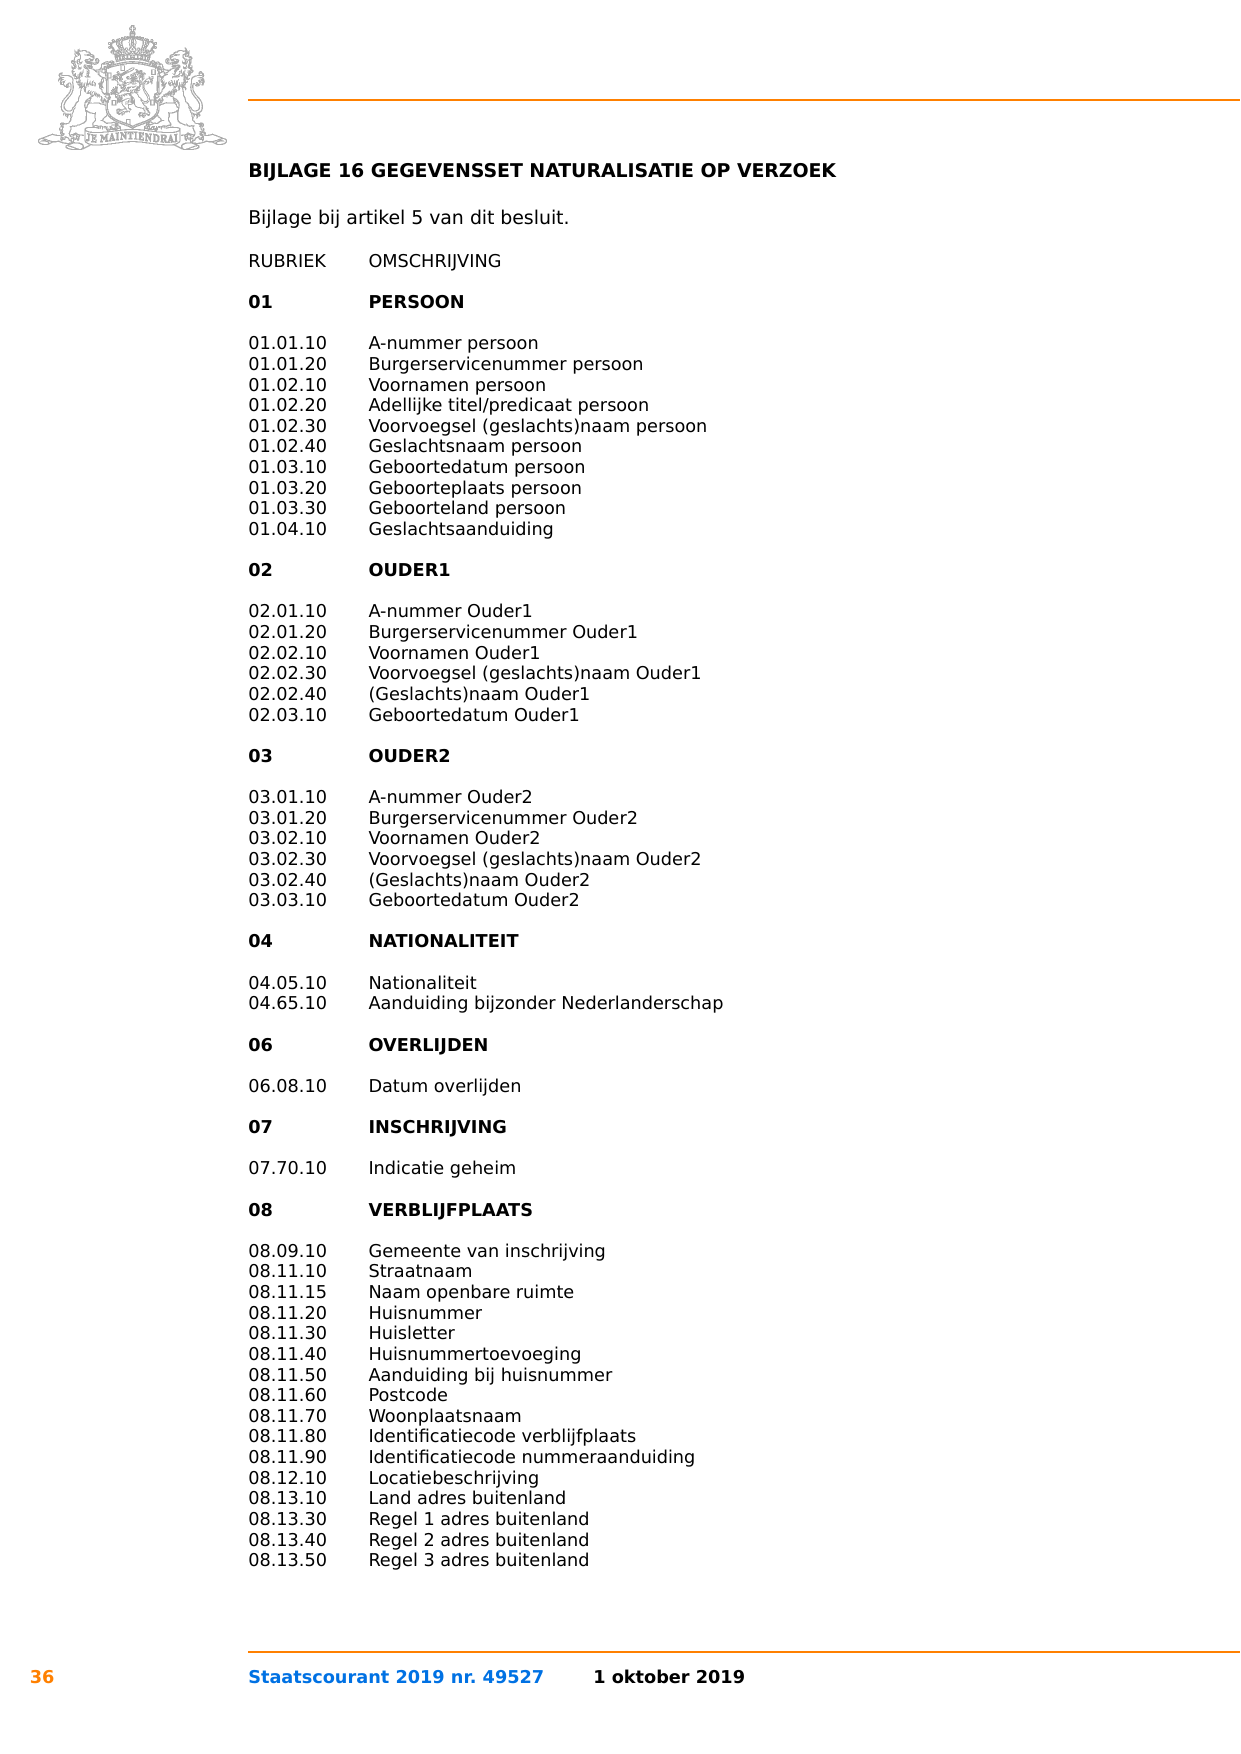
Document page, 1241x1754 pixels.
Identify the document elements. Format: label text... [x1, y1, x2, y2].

picture [38, 25, 227, 150]
table_cell Geslachtsaanduiding [363, 519, 1163, 539]
table_cell 01.02.30 [248, 416, 362, 436]
table_cell Voorvoegsel (geslachts)naam Ouder1 [363, 663, 1163, 684]
table_cell [248, 1179, 362, 1199]
table_cell [363, 1179, 1163, 1199]
table_cell 03.02.40 [248, 870, 362, 890]
table_cell [363, 952, 1163, 973]
table_cell 08.11.40 [248, 1344, 362, 1364]
table_cell Burgerservicenummer Ouder1 [363, 622, 1163, 643]
table_cell 03 [248, 746, 362, 766]
table_cell Datum overlijden [363, 1076, 1163, 1096]
table_cell (Geslachts)naam Ouder2 [363, 870, 1163, 890]
table_cell Regel 3 adres buitenland [363, 1550, 1163, 1571]
table_cell 01.01.20 [248, 354, 362, 374]
table_cell A-nummer persoon [363, 333, 1163, 354]
table_cell Geboortedatum Ouder2 [363, 890, 1163, 911]
table_cell OUDER1 [363, 560, 1163, 581]
table_cell [248, 540, 362, 560]
table_cell [248, 1055, 362, 1076]
table_cell 07.70.10 [248, 1158, 362, 1179]
table_cell Geboortedatum persoon [363, 457, 1163, 478]
table_cell 02.03.10 [248, 705, 362, 725]
table_cell 01.03.10 [248, 457, 362, 478]
table_cell 08.11.50 [248, 1365, 362, 1385]
table_cell A-nummer Ouder1 [363, 601, 1163, 622]
table_cell [363, 1220, 1163, 1241]
table_cell 08.13.40 [248, 1530, 362, 1550]
table_cell Adellijke titel/predicaat persoon [363, 395, 1163, 416]
table_cell Identificatiecode verblijfplaats [363, 1426, 1163, 1447]
table_cell 02.01.10 [248, 601, 362, 622]
table_cell Indicatie geheim [363, 1158, 1163, 1179]
table_cell Naam openbare ruimte [363, 1282, 1163, 1303]
table_cell 01.04.10 [248, 519, 362, 539]
table_cell 06 [248, 1035, 362, 1055]
table_cell [363, 271, 1163, 292]
table_header RUBRIEK [248, 251, 362, 271]
table_cell 01.03.20 [248, 478, 362, 498]
table_cell A-nummer Ouder2 [363, 787, 1163, 808]
table_cell [363, 1014, 1163, 1034]
table_cell 08.13.30 [248, 1509, 362, 1529]
table_cell 02.02.40 [248, 684, 362, 704]
table_cell Geslachtsnaam persoon [363, 436, 1163, 457]
table_cell [248, 313, 362, 333]
table_cell 08.11.60 [248, 1385, 362, 1406]
table_cell [248, 766, 362, 787]
table_cell [248, 1138, 362, 1158]
table_cell Regel 2 adres buitenland [363, 1530, 1163, 1550]
table_cell 03.03.10 [248, 890, 362, 911]
table_cell INSCHRIJVING [363, 1117, 1163, 1138]
table_cell [248, 1096, 362, 1117]
table_cell 08 [248, 1200, 362, 1220]
table_cell 04 [248, 931, 362, 952]
table_cell Regel 1 adres buitenland [363, 1509, 1163, 1529]
table_cell Voornamen Ouder1 [363, 643, 1163, 663]
table_cell [363, 581, 1163, 601]
table_cell NATIONALITEIT [363, 931, 1163, 952]
table_cell 03.02.10 [248, 828, 362, 849]
table_cell 04.65.10 [248, 993, 362, 1014]
table_cell OVERLIJDEN [363, 1035, 1163, 1055]
table_cell Identificatiecode nummeraanduiding [363, 1447, 1163, 1468]
table_cell [363, 766, 1163, 787]
table_header OMSCHRIJVING [363, 251, 1163, 271]
table_cell Straatnaam [363, 1261, 1163, 1282]
table_cell Voornamen Ouder2 [363, 828, 1163, 849]
table_cell (Geslachts)naam Ouder1 [363, 684, 1163, 704]
table_cell [248, 581, 362, 601]
table_cell Voornamen persoon [363, 375, 1163, 395]
table_cell Voorvoegsel (geslachts)naam persoon [363, 416, 1163, 436]
table_cell 03.02.30 [248, 849, 362, 869]
table_cell 08.11.10 [248, 1261, 362, 1282]
table_cell [248, 952, 362, 973]
table_cell [248, 725, 362, 746]
table_cell [363, 1055, 1163, 1076]
subtitle BIJLAGE 16 GEGEVENSSET NATURALISATIE OP VERZOEK [248, 160, 1163, 182]
table_cell [248, 1220, 362, 1241]
table_cell Voorvoegsel (geslachts)naam Ouder2 [363, 849, 1163, 869]
table_cell [363, 1571, 1163, 1591]
table_cell [248, 1571, 362, 1591]
table_cell 03.01.20 [248, 808, 362, 828]
table_cell [363, 540, 1163, 560]
table_cell 01.01.10 [248, 333, 362, 354]
table_cell [363, 1138, 1163, 1158]
table_cell 02.01.20 [248, 622, 362, 643]
table_cell 01 [248, 292, 362, 313]
table_cell 01.02.40 [248, 436, 362, 457]
table_cell [248, 1014, 362, 1034]
table_cell Huisnummer [363, 1303, 1163, 1323]
table_cell [363, 911, 1163, 931]
table_cell 08.11.30 [248, 1323, 362, 1344]
table_cell Geboortedatum Ouder1 [363, 705, 1163, 725]
table_cell VERBLIJFPLAATS [363, 1200, 1163, 1220]
table_cell 01.03.30 [248, 498, 362, 519]
table_cell 08.11.20 [248, 1303, 362, 1323]
table_cell 08.13.10 [248, 1488, 362, 1509]
table_cell Woonplaatsnaam [363, 1406, 1163, 1426]
table_cell Gemeente van inschrijving [363, 1241, 1163, 1261]
table_cell [363, 313, 1163, 333]
table_cell PERSOON [363, 292, 1163, 313]
table_cell Burgerservicenummer persoon [363, 354, 1163, 374]
table_cell 03.01.10 [248, 787, 362, 808]
table_cell 06.08.10 [248, 1076, 362, 1096]
table_cell 02.02.10 [248, 643, 362, 663]
table_cell 01.02.10 [248, 375, 362, 395]
table_cell OUDER2 [363, 746, 1163, 766]
table_cell Huisnummertoevoeging [363, 1344, 1163, 1364]
table_cell Aanduiding bijzonder Nederlanderschap [363, 993, 1163, 1014]
table_cell 08.11.90 [248, 1447, 362, 1468]
table_cell 08.12.10 [248, 1468, 362, 1488]
table_cell [248, 911, 362, 931]
table_cell 08.09.10 [248, 1241, 362, 1261]
table_cell Geboorteplaats persoon [363, 478, 1163, 498]
table_cell 07 [248, 1117, 362, 1138]
table_cell 02 [248, 560, 362, 581]
table_cell Locatiebeschrijving [363, 1468, 1163, 1488]
table_cell Huisletter [363, 1323, 1163, 1344]
table_cell 08.11.15 [248, 1282, 362, 1303]
table_cell Burgerservicenummer Ouder2 [363, 808, 1163, 828]
table_cell Nationaliteit [363, 973, 1163, 993]
text Bijlage bij artikel 5 van dit besluit. [248, 207, 1163, 229]
table_cell Geboorteland persoon [363, 498, 1163, 519]
table_cell [363, 725, 1163, 746]
table_cell 04.05.10 [248, 973, 362, 993]
table_cell [363, 1096, 1163, 1117]
table_cell Postcode [363, 1385, 1163, 1406]
table_cell [248, 271, 362, 292]
table_cell Land adres buitenland [363, 1488, 1163, 1509]
table_cell 02.02.30 [248, 663, 362, 684]
table_cell 08.11.80 [248, 1426, 362, 1447]
table_cell Aanduiding bij huisnummer [363, 1365, 1163, 1385]
table_cell 01.02.20 [248, 395, 362, 416]
table_cell 08.11.70 [248, 1406, 362, 1426]
table_cell 08.13.50 [248, 1550, 362, 1571]
